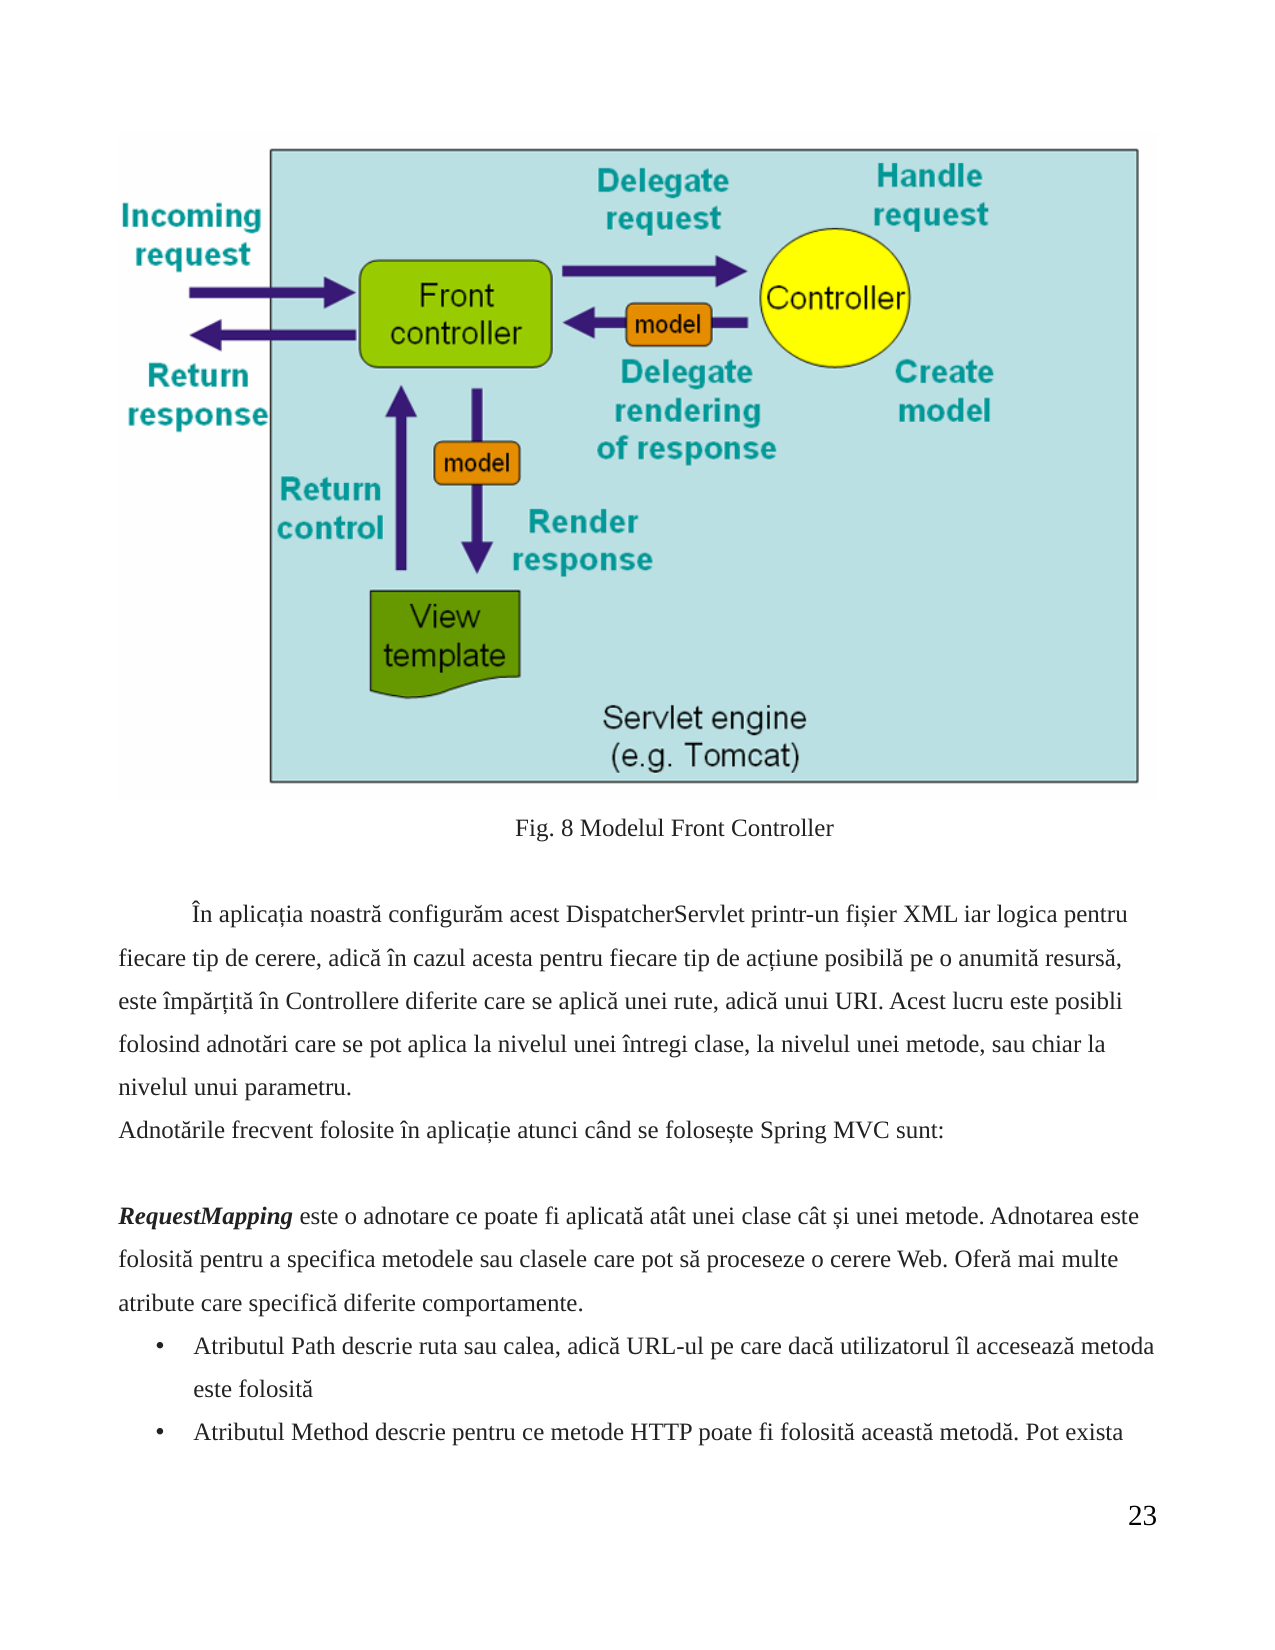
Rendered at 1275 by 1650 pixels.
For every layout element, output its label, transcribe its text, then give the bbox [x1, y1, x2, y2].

text În aplicația noastră configurăm acest DispatcherServlet printr-un fișier XML iar logica pentru fiecare tip de cerere, adică în cazul acesta pentru fiecare tip de acțiune posibilă pe o anumită resursă, este împărțită în Controllere diferite care se aplică unei rute, adică unui URI. Acest lucru este posibli folosind adnotări care se pot aplica la nivelul unei întregi clase, la nivelul unei metode, sau chiar la nivelul unui parametru. [118, 899, 1157, 1101]
text [118, 118, 1157, 132]
list Atributul Method descrie pentru ce metode HTTP poate fi folosită această metodă. Pot exista [156, 1417, 1157, 1446]
text Adnotările frecvent folosite în aplicație atunci când se folosește Spring MVC sunt: [118, 1115, 1157, 1144]
list Atributul Path descrie ruta sau calea, adică URL-ul pe care dacă utilizatorul îl accesează metoda este folosită [156, 1331, 1157, 1403]
text Fig. 8 Modelul Front Controller [118, 799, 1157, 842]
picture [118, 132, 1157, 799]
text RequestMapping este o adnotare ce poate fi aplicată atât unei clase cât și unei metode. Adnotarea este folosită pentru a specifica metodele sau clasele care pot să proceseze o cerere Web. Oferă mai multe atribute care specifică diferite comportamente. [118, 1201, 1157, 1316]
